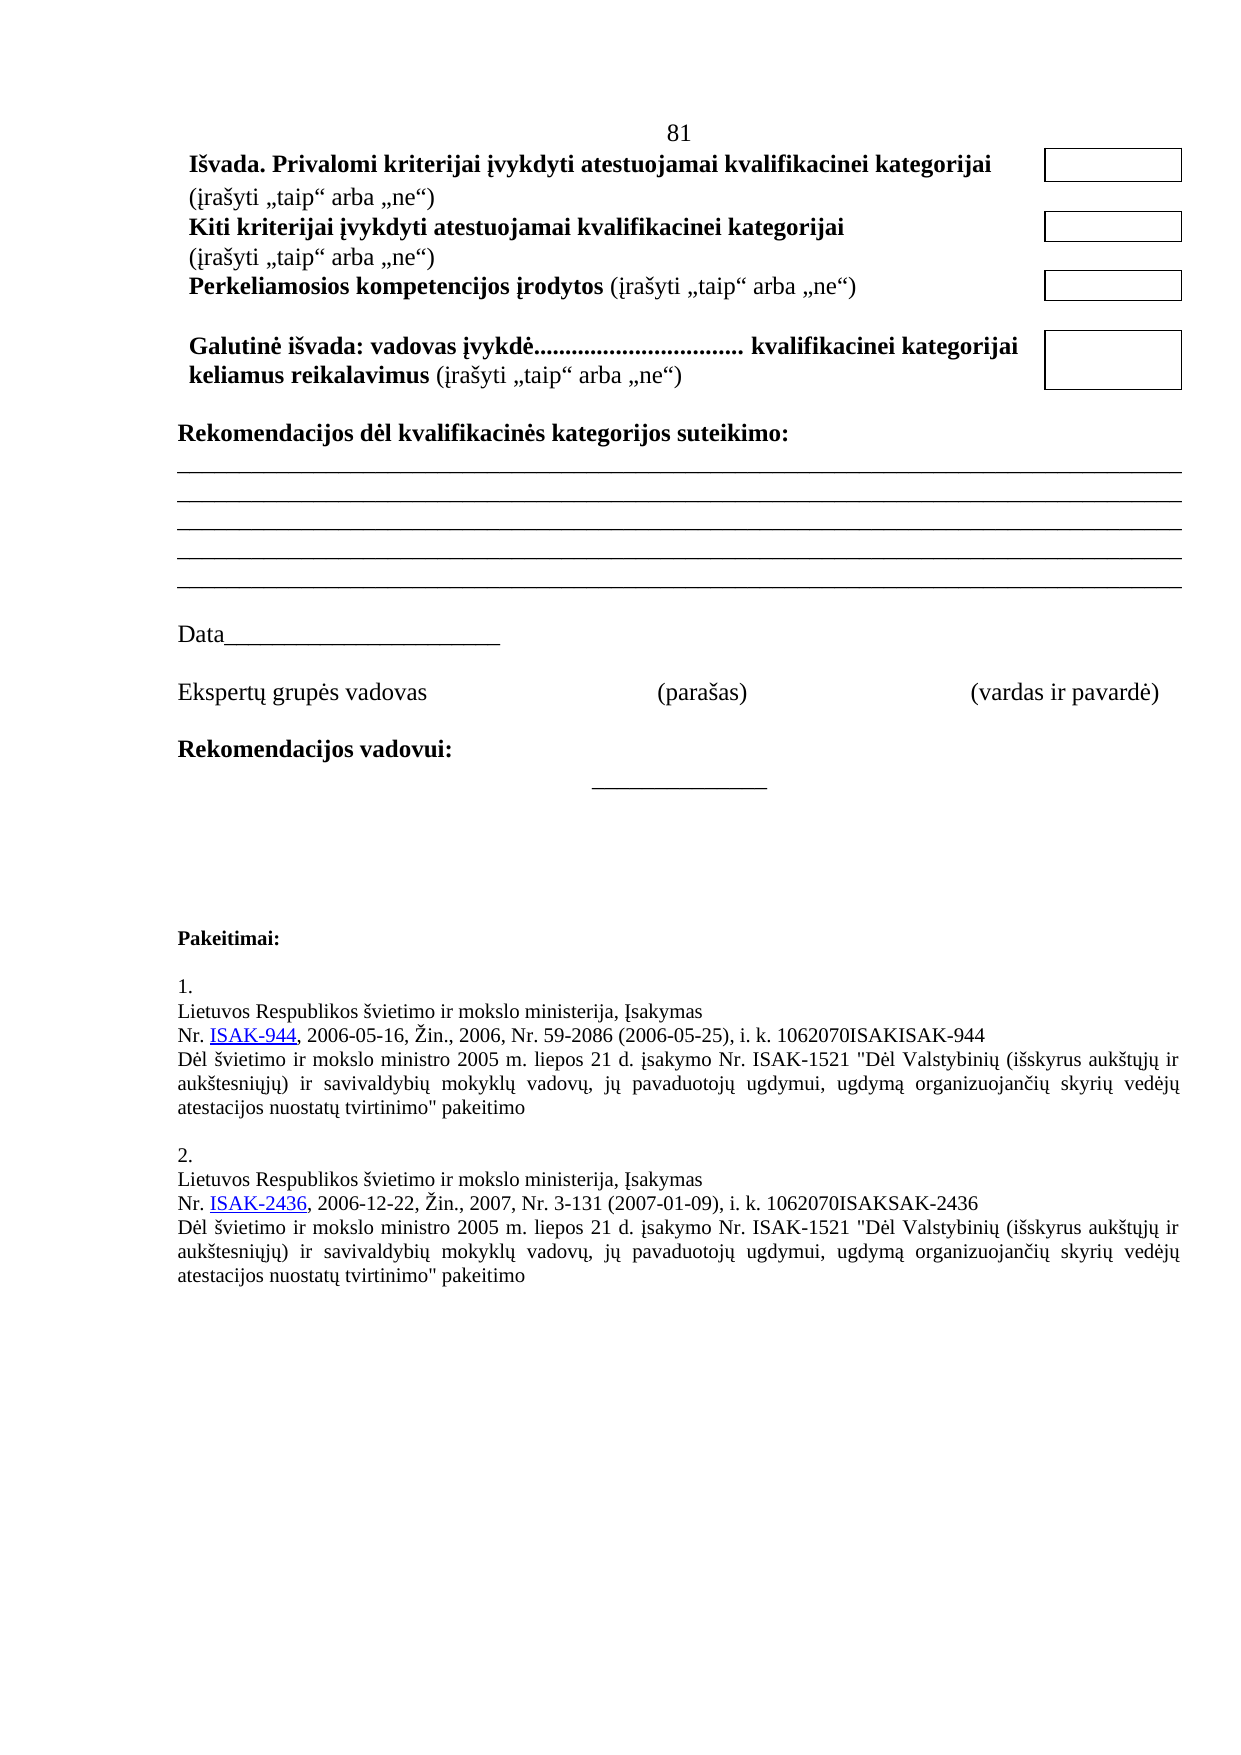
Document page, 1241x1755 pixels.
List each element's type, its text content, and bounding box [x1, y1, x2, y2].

table_cell [1045, 242, 1181, 270]
text Rekomendacijos vadovui: [177, 734, 1181, 763]
text Nr. ISAK-2436, 2006-12-22, Žin., 2007, Nr. 3-131 (2007-01-09), i. k. 1062070ISAKSAK-2436 [177, 1191, 1181, 1215]
text Dėl švietimo ir mokslo ministro 2005 m. liepos 21 d. įsakymo Nr. ISAK-1521 "Dėl Valstybinių (išskyrus aukštųjų ir aukštesniųjų) ir savivaldybių mokyklų vadovų, jų pavaduotojų ugdymui, ugdymą organizuojančių skyrių vedėjų atestacijos nuostatų tvirtinimo" pakeitimo [177, 1047, 1181, 1119]
text Nr. ISAK-944, 2006-05-16, Žin., 2006, Nr. 59-2086 (2006-05-25), i. k. 1062070ISAKISAK-944 [177, 1023, 1181, 1047]
table_cell (įrašyti „taip“ arba „ne“) [177, 181, 1045, 211]
table_cell Kiti kriterijai įvykdyti atestuojamai kvalifikacinei kategorijai [177, 211, 1044, 241]
table_cell [1045, 301, 1181, 330]
table_cell [177, 300, 1045, 330]
table_cell [1046, 212, 1181, 241]
text Rekomendacijos dėl kvalifikacinės kategorijos suteikimo: [177, 418, 1181, 447]
text 1. [177, 974, 1181, 998]
table_cell [1045, 182, 1181, 211]
text Pakeitimai: [177, 926, 1181, 950]
table_cell Perkeliamosios kompetencijos įrodytos (įrašyti „taip“ arba „ne“) [177, 270, 1044, 300]
text 2. [177, 1143, 1181, 1167]
table_cell [1046, 271, 1181, 300]
text Data [177, 619, 1181, 648]
table_header Išvada. Privalomi kriterijai įvykdyti atestuojamai kvalifikacinei kategorijai [177, 148, 1044, 181]
text Lietuvos Respublikos švietimo ir mokslo ministerija, Įsakymas [177, 1167, 1181, 1191]
table_cell [1046, 331, 1181, 388]
table_header [1046, 149, 1181, 181]
text ______________ [177, 763, 1181, 792]
text Dėl švietimo ir mokslo ministro 2005 m. liepos 21 d. įsakymo Nr. ISAK-1521 "Dėl Valstybinių (išskyrus aukštųjų ir aukštesniųjų) ir savivaldybių mokyklų vadovų, jų pavaduotojų ugdymui, ugdymą organizuojančių skyrių vedėjų atestacijos nuostatų tvirtinimo" pakeitimo [177, 1215, 1181, 1287]
table_cell Galutinė išvada: vadovas įvykdė kvalifikacinei kategorijai keliamus reikalavimus (įrašyti „taip“ arba „ne“) [177, 330, 1044, 388]
text Lietuvos Respublikos švietimo ir mokslo ministerija, Įsakymas [177, 998, 1181, 1023]
table_cell (įrašyti „taip“ arba „ne“) [177, 241, 1045, 270]
text Ekspertų grupės vadovas (parašas) (vardas ir pavardė) [177, 677, 1181, 706]
